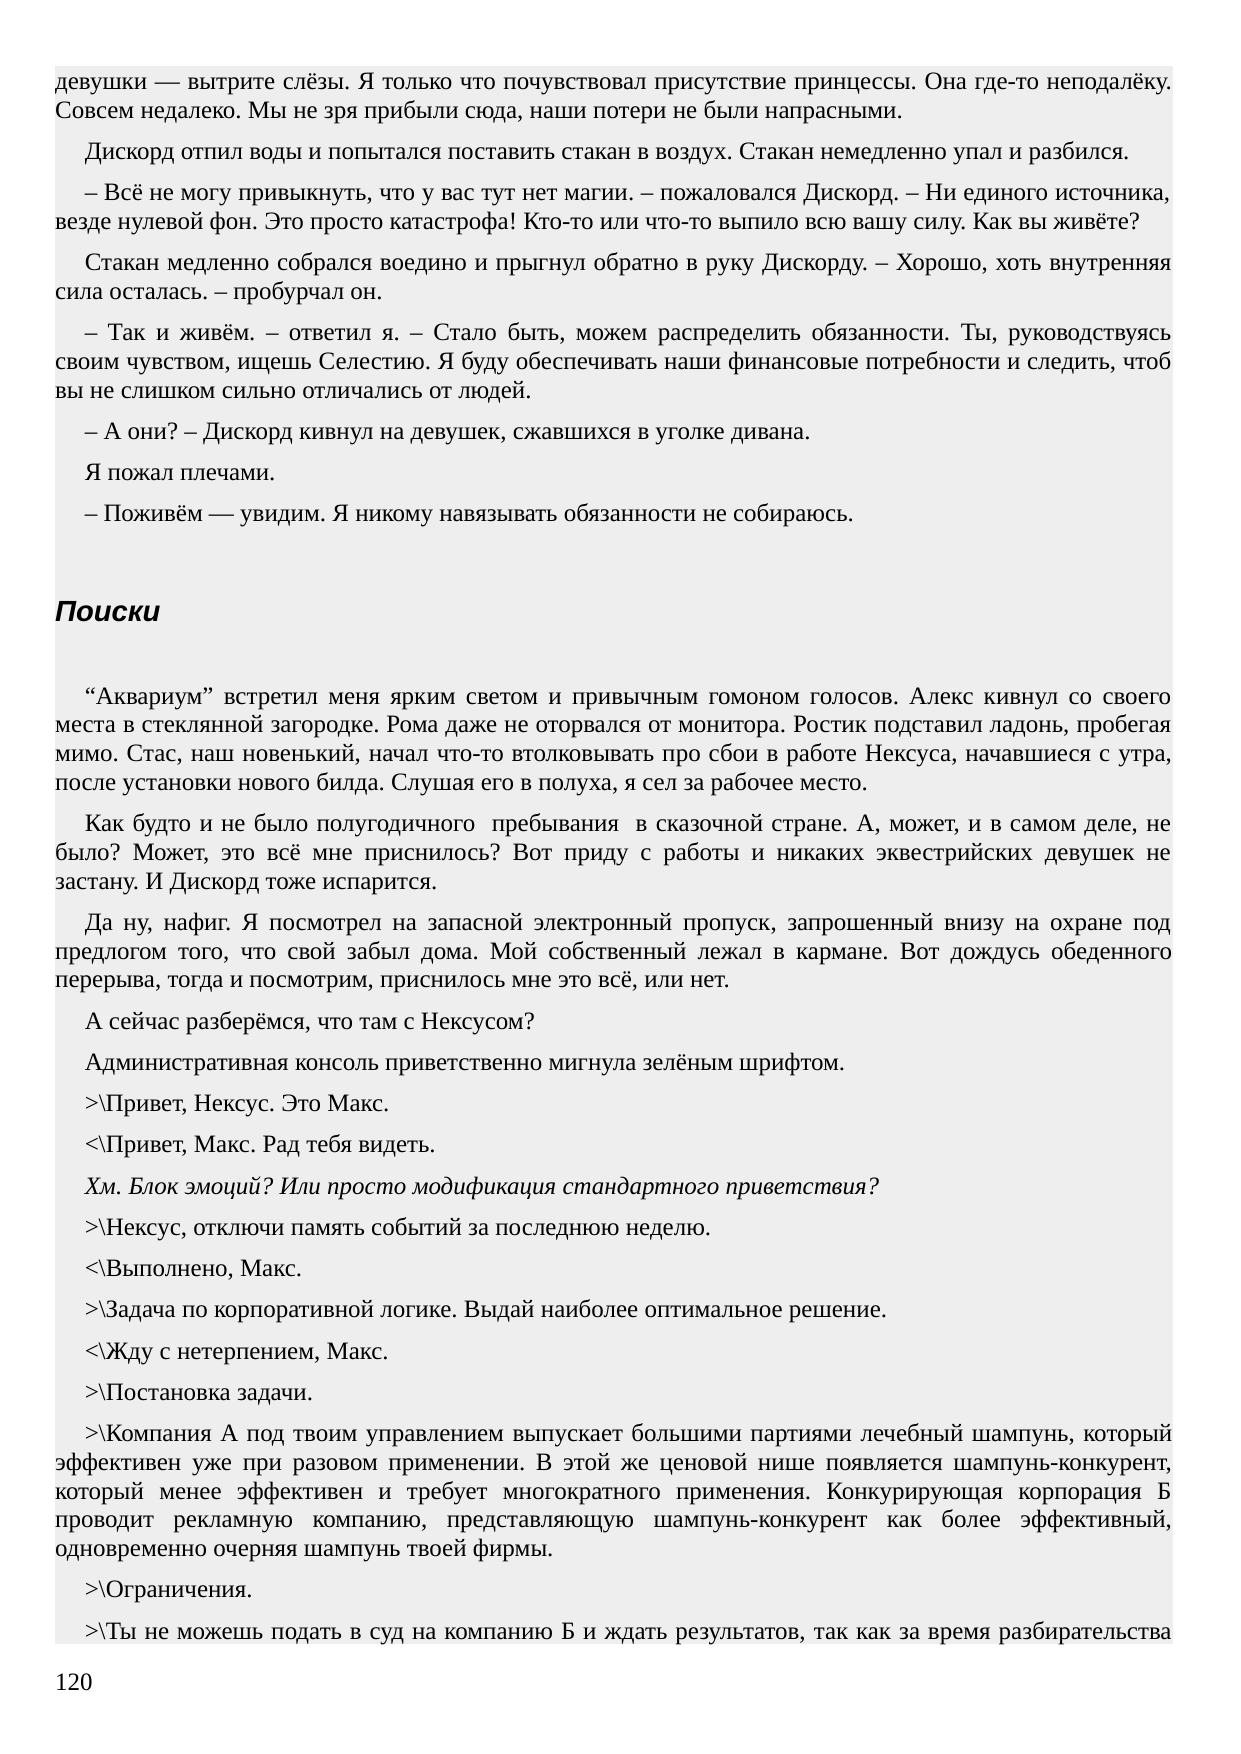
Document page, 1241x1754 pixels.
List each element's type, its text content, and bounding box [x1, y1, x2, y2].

text девушки — вытрите слёзы. Я только что почувствовал присутствие принцессы. Она где-то неподалёку. Совсем недалеко. Мы не зря прибыли сюда, наши потери не были напрасными. [55, 66, 1173, 123]
text Дискорд отпил воды и попытался поставить стакан в воздух. Стакан немедленно упал и разбился. [55, 136, 1173, 165]
text >\Привет, Нексус. Это Макс. [55, 1088, 1173, 1117]
text >\Постановка задачи. [55, 1377, 1173, 1406]
text – Поживём — увидим. Я никому навязывать обязанности не собираюсь. [55, 498, 1173, 527]
text >\Ты не можешь подать в суд на компанию Б и ждать результатов, так как за время разбирательства [55, 1616, 1173, 1644]
text – Всё не могу привыкнуть, что у вас тут нет магии. – пожаловался Дискорд. – Ни единого источника, везде нулевой фон. Это просто катастрофа! Кто-то или что-то выпило всю вашу силу. Как вы живёте? [55, 177, 1173, 235]
text А сейчас разберёмся, что там с Нексусом? [55, 1006, 1173, 1034]
text – А они? – Дискорд кивнул на девушек, сжавшихся в уголке дивана. [55, 416, 1173, 445]
text – Так и живём. – ответил я. – Стало быть, можем распределить обязанности. Ты, руководствуясь своим чувством, ищешь Селестию. Я буду обеспечивать наши финансовые потребности и следить, чтоб вы не слишком сильно отличались от людей. [55, 317, 1173, 403]
text “Аквариум” встретил меня ярким светом и привычным гомоном голосов. Алекс кивнул со своего места в стеклянной загородке. Рома даже не оторвался от монитора. Ростик подставил ладонь, пробегая мимо. Стас, наш новенький, начал что-то втолковывать про сбои в работе Нексуса, начавшиеся с утра, после установки нового билда. Слушая его в полуха, я сел за рабочее место. [55, 681, 1173, 796]
text Хм. Блок эмоций? Или просто модификация стандартного приветствия? [55, 1171, 1173, 1199]
text >\Задача по корпоративной логике. Выдай наиболее оптимальное решение. [55, 1294, 1173, 1323]
text <\Жду с нетерпением, Макс. [55, 1336, 1173, 1364]
text >\Нексус, отключи память событий за последнюю неделю. [55, 1212, 1173, 1241]
text Я пожал плечами. [55, 457, 1173, 486]
text Стакан медленно собрался воедино и прыгнул обратно в руку Дискорду. – Хорошо, хоть внутренняя сила осталась. – пробурчал он. [55, 247, 1173, 305]
subtitle Поиски [55, 593, 1173, 627]
text Административная консоль приветственно мигнула зелёным шрифтом. [55, 1047, 1173, 1076]
text Да ну, нафиг. Я посмотрел на запасной электронный пропуск, запрошенный внизу на охране под предлогом того, что свой забыл дома. Мой собственный лежал в кармане. Вот дождусь обеденного перерыва, тогда и посмотрим, приснилось мне это всё, или нет. [55, 907, 1173, 993]
text >\Ограничения. [55, 1574, 1173, 1603]
text <\Выполнено, Макс. [55, 1253, 1173, 1282]
text Как будто и не было полугодичного пребывания в сказочной стране. А, может, и в самом деле, не было? Может, это всё мне приснилось? Вот приду с работы и никаких эквестрийских девушек не застану. И Дискорд тоже испарится. [55, 808, 1173, 894]
text >\Компания А под твоим управлением выпускает большими партиями лечебный шампунь, который эффективен уже при разовом применении. В этой же ценовой нише появляется шампунь-конкурент, который менее эффективен и требует многократного применения. Конкурирующая корпорация Б проводит рекламную компанию, представляющую шампунь-конкурент как более эффективный, одновременно очерняя шампунь твоей фирмы. [55, 1418, 1173, 1562]
text <\Привет, Макс. Рад тебя видеть. [55, 1129, 1173, 1158]
